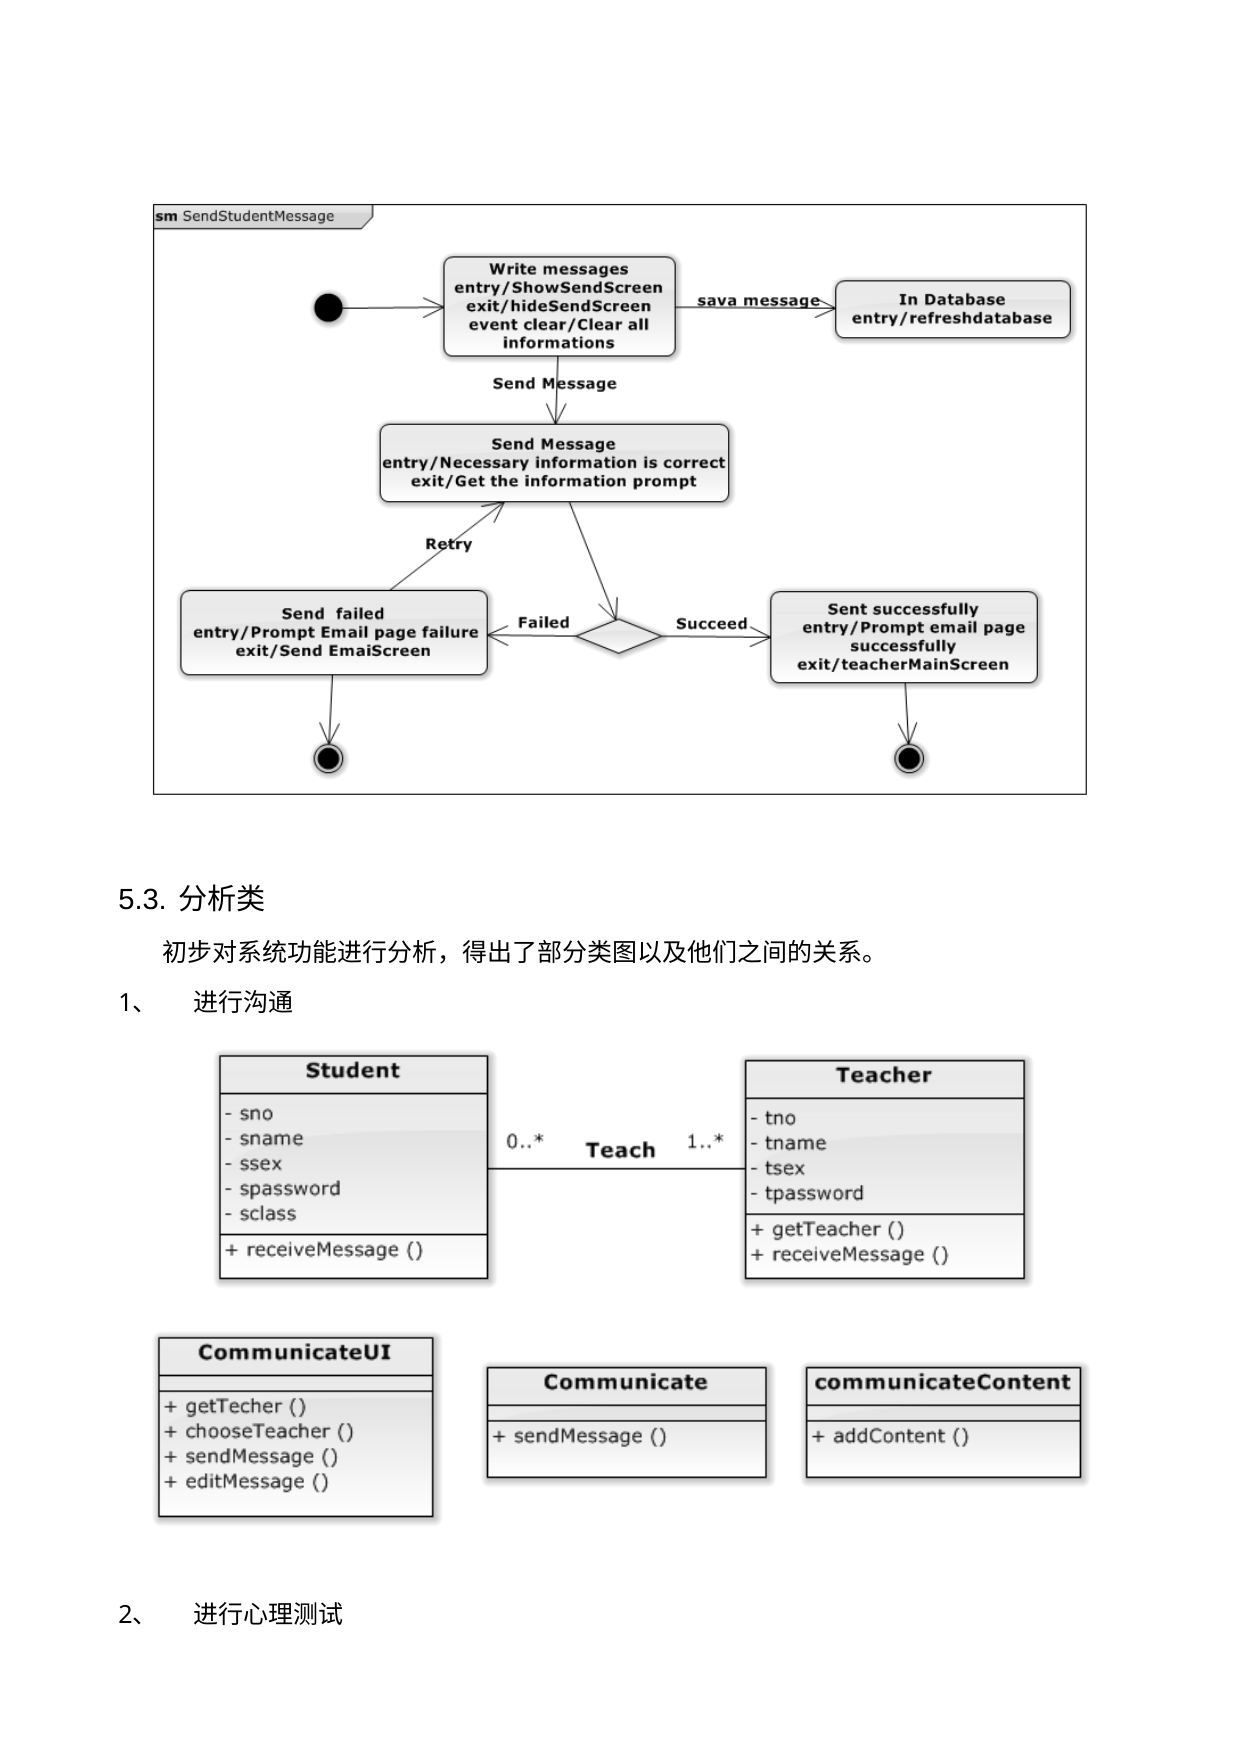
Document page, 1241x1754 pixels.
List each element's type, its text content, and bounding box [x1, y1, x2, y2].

picture [136, 187, 1104, 812]
list 进行沟通 [118, 983, 1122, 1019]
list 进行心理测试 [118, 1594, 1122, 1631]
text 初步对系统功能进行分析，得出了部分类图以及他们之间的关系。 [118, 933, 1122, 969]
subtitle 分析类 [118, 876, 1122, 918]
picture [135, 1032, 1105, 1541]
